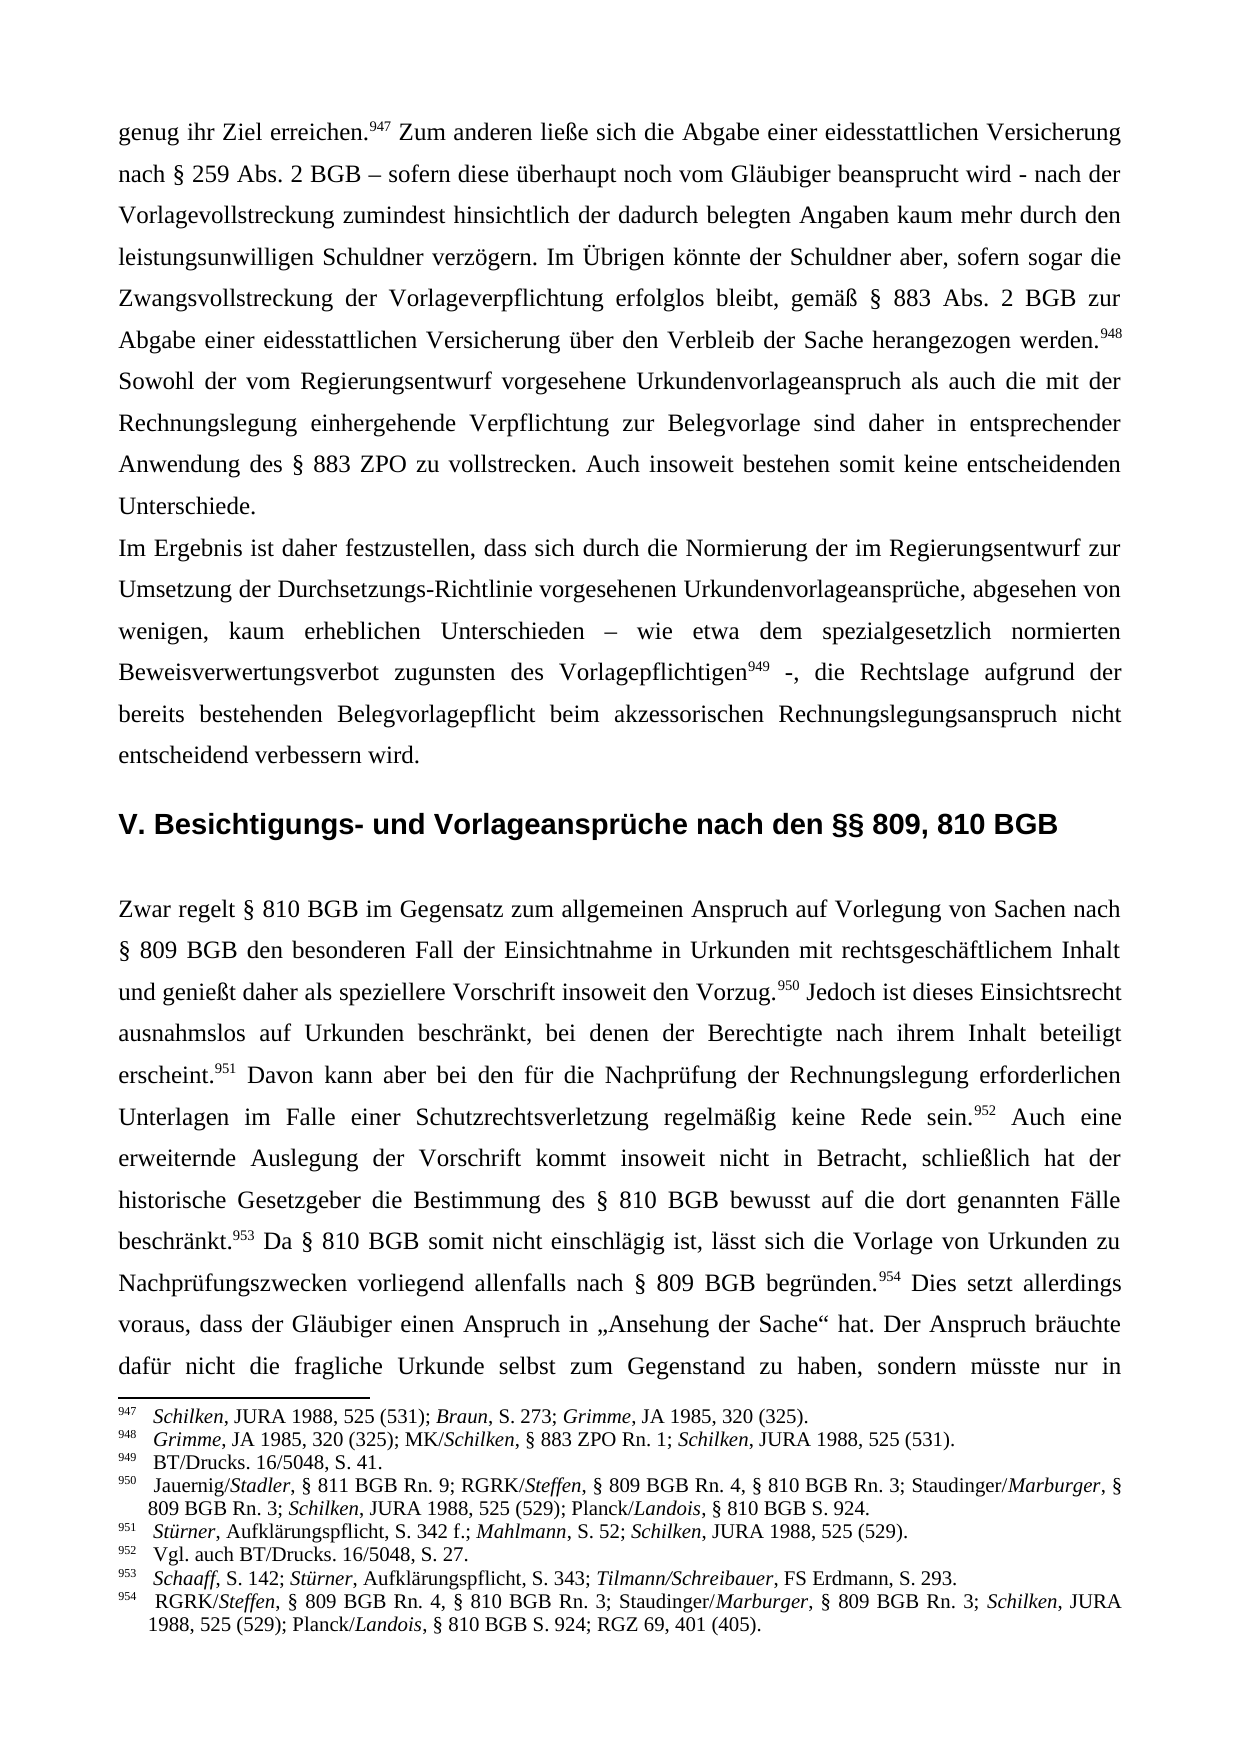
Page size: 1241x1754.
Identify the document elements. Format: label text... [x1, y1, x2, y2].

text Stürner, Aufklärungspflicht, S. 342 f.; Mahlmann, S. 52; Schilken, JURA 1988, 525 (529). [118, 1520, 1122, 1543]
subtitle V. Besichtigungs- und Vorlageansprüche nach den §§ 809, 810 BGB [118, 808, 1122, 841]
text Zwar regelt § 810 BGB im Gegensatz zum allgemeinen Anspruch auf Vorlegung von Sachen nach § 809 BGB den besonderen Fall der Einsichtnahme in Urkunden mit rechtsgeschäftlichem Inhalt und genießt daher als speziellere Vorschrift insoweit den Vorzug. Jedoch ist dieses Einsichtsrecht ausnahmslos auf Urkunden beschränkt, bei denen der Berechtigte nach ihrem Inhalt beteiligt erscheint. Davon kann aber bei den für die Nachprüfung der Rechnungslegung erforderlichen Unterlagen im Falle einer Schutzrechtsverletzung regelmäßig keine Rede sein. Auch eine erweiternde Auslegung der Vorschrift kommt insoweit nicht in Betracht, schließlich hat der historische Gesetzgeber die Bestimmung des § 810 BGB bewusst auf die dort genannten Fälle beschränkt. Da § 810 BGB somit nicht einschlägig ist, lässt sich die Vorlage von Urkunden zu Nachprüfungszwecken vorliegend allenfalls nach § 809 BGB begründen. Dies setzt allerdings voraus, dass der Gläubiger einen Anspruch in „Ansehung der Sache“ hat. Der Anspruch bräuchte dafür nicht die fragliche Urkunde selbst zum Gegenstand zu haben, sondern müsste nur in [118, 895, 1122, 1380]
text Im Ergebnis ist daher festzustellen, dass sich durch die Normierung der im Regierungsentwurf zur Umsetzung der Durchsetzungs-Richtlinie vorgesehenen Urkundenvorlageansprüche, abgesehen von wenigen, kaum erheblichen Unterschieden – wie etwa dem spezialgesetzlich normierten Beweisverwertungsverbot zugunsten des Vorlagepflichtigen -, die Rechtslage aufgrund der bereits bestehenden Belegvorlagepflicht beim akzessorischen Rechnungslegungsanspruch nicht entscheidend verbessern wird. [118, 534, 1122, 769]
text Grimme, JA 1985, 320 (325); MK/Schilken, § 883 ZPO Rn. 1; Schilken, JURA 1988, 525 (531). [118, 1428, 1122, 1451]
text Jauernig/Stadler, § 811 BGB Rn. 9; RGRK/Steffen, § 809 BGB Rn. 4, § 810 BGB Rn. 3; Staudinger/Marburger, § 809 BGB Rn. 3; Schilken, JURA 1988, 525 (529); Planck/Landois, § 810 BGB S. 924. [118, 1474, 1122, 1520]
text Schilken, JURA 1988, 525 (531); Braun, S. 273; Grimme, JA 1985, 320 (325). [118, 1404, 1122, 1428]
text Vgl. auch BT/Drucks. 16/5048, S. 27. [118, 1543, 1122, 1566]
text genug ihr Ziel erreichen. Zum anderen ließe sich die Abgabe einer eidesstattlichen Versicherung nach § 259 Abs. 2 BGB – sofern diese überhaupt noch vom Gläubiger beansprucht wird - nach der Vorlagevollstreckung zumindest hinsichtlich der dadurch belegten Angaben kaum mehr durch den leistungsunwilligen Schuldner verzögern. Im Übrigen könnte der Schuldner aber, sofern sogar die Zwangsvollstreckung der Vorlageverpflichtung erfolglos bleibt, gemäß § 883 Abs. 2 BGB zur Abgabe einer eidesstattlichen Versicherung über den Verbleib der Sache herangezogen werden. Sowohl der vom Regierungsentwurf vorgesehene Urkundenvorlageanspruch als auch die mit der Rechnungslegung einhergehende Verpflichtung zur Belegvorlage sind daher in entsprechender Anwendung des § 883 ZPO zu vollstrecken. Auch insoweit bestehen somit keine entscheidenden Unterschiede. [118, 118, 1122, 520]
text BT/Drucks. 16/5048, S. 41. [118, 1451, 1122, 1474]
text RGRK/Steffen, § 809 BGB Rn. 4, § 810 BGB Rn. 3; Staudinger/Marburger, § 809 BGB Rn. 3; Schilken, JURA 1988, 525 (529); Planck/Landois, § 810 BGB S. 924; RGZ 69, 401 (405). [118, 1589, 1122, 1636]
text Schaaff, S. 142; Stürner, Aufklärungspflicht, S. 343; Tilmann/Schreibauer, FS Erdmann, S. 293. [118, 1566, 1122, 1589]
